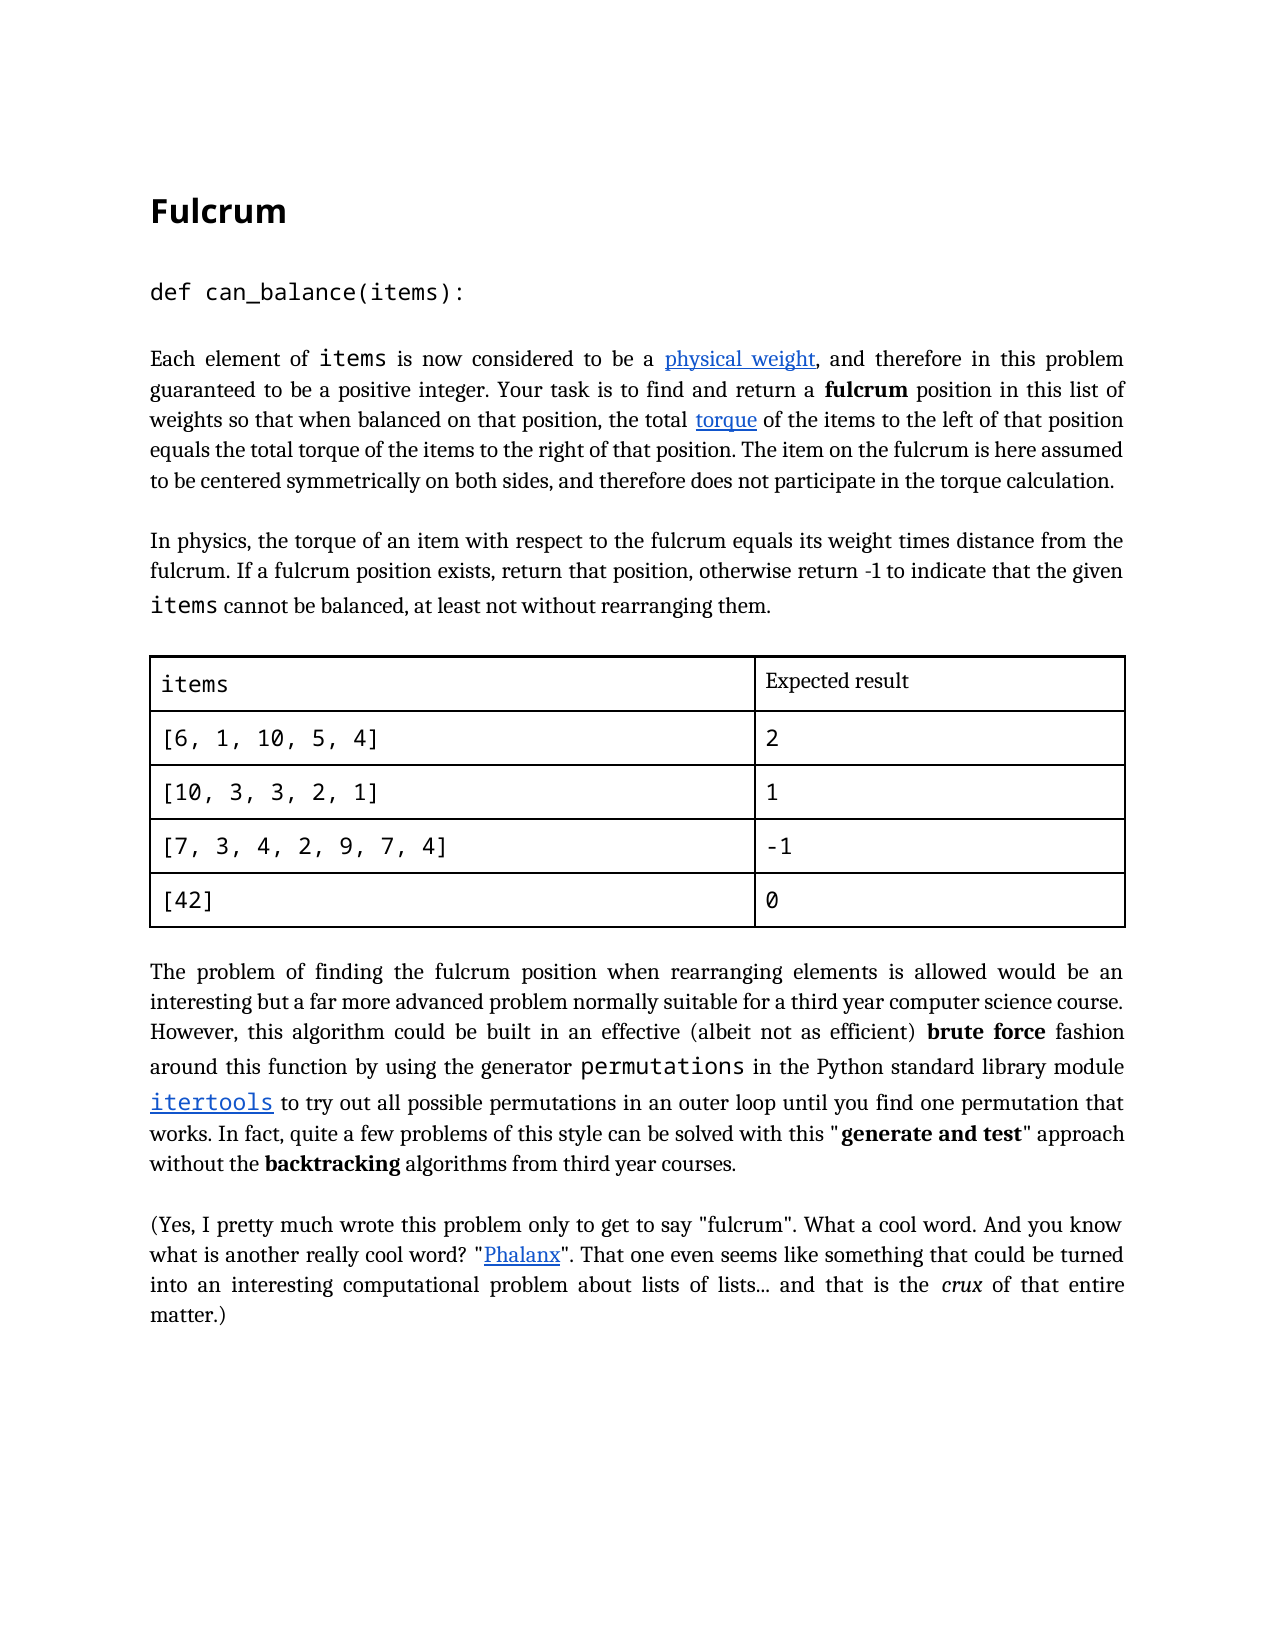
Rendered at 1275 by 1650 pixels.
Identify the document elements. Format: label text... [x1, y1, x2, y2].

table_cell -1 [756, 820, 1124, 872]
table_header items [151, 658, 754, 709]
table_cell 1 [756, 766, 1124, 818]
text In physics, the torque of an item with respect to the fulcrum equals its weight times distance from the fulcrum. If a fulcrum position exists, return that position, otherwise return -1 to indicate that the given items cannot be balanced, at least not without rearranging them. [150, 528, 1125, 620]
text Each element of items is now considered to be a physical weight, and therefore in this problem guaranteed to be a positive integer. Your task is to find and return a fulcrum position in this list of weights so that when balanced on that position, the total torque of the items to the left of that position equals the total torque of the items to the right of that position. The item on the fulcrum is here assumed to be centered symmetrically on both sides, and therefore does not participate in the torque calculation. [150, 342, 1125, 494]
table_cell 2 [756, 712, 1124, 764]
table_cell 0 [756, 874, 1124, 926]
text def can_balance(items): [150, 276, 1125, 307]
table_cell [10, 3, 3, 2, 1] [151, 766, 754, 818]
table_header Expected result [756, 658, 1124, 709]
table_cell [7, 3, 4, 2, 9, 7, 4] [151, 820, 754, 872]
table_cell [42] [151, 874, 754, 926]
text (Yes, I pretty much wrote this problem only to get to say "fulcrum". What a cool word. And you know what is another really cool word? "Phalanx". That one even seems like something that could be turned into an interesting computational problem about lists of lists... and that is the crux of that entire matter.) [150, 1212, 1125, 1328]
text The problem of finding the fulcrum position when rearranging elements is allowed would be an interesting but a far more advanced problem normally suitable for a third year computer science course. However, this algorithm could be built in an effective (albeit not as efficient) brute force fashion around this function by using the generator permutations in the Python standard library module itertools to try out all possible permutations in an outer loop until you find one permutation that works. In fact, quite a few problems of this style can be solved with this "generate and test" approach without the backtracking algorithms from third year courses. [150, 958, 1125, 1177]
subtitle Fulcrum [150, 187, 1125, 233]
table_cell [6, 1, 10, 5, 4] [151, 712, 754, 764]
